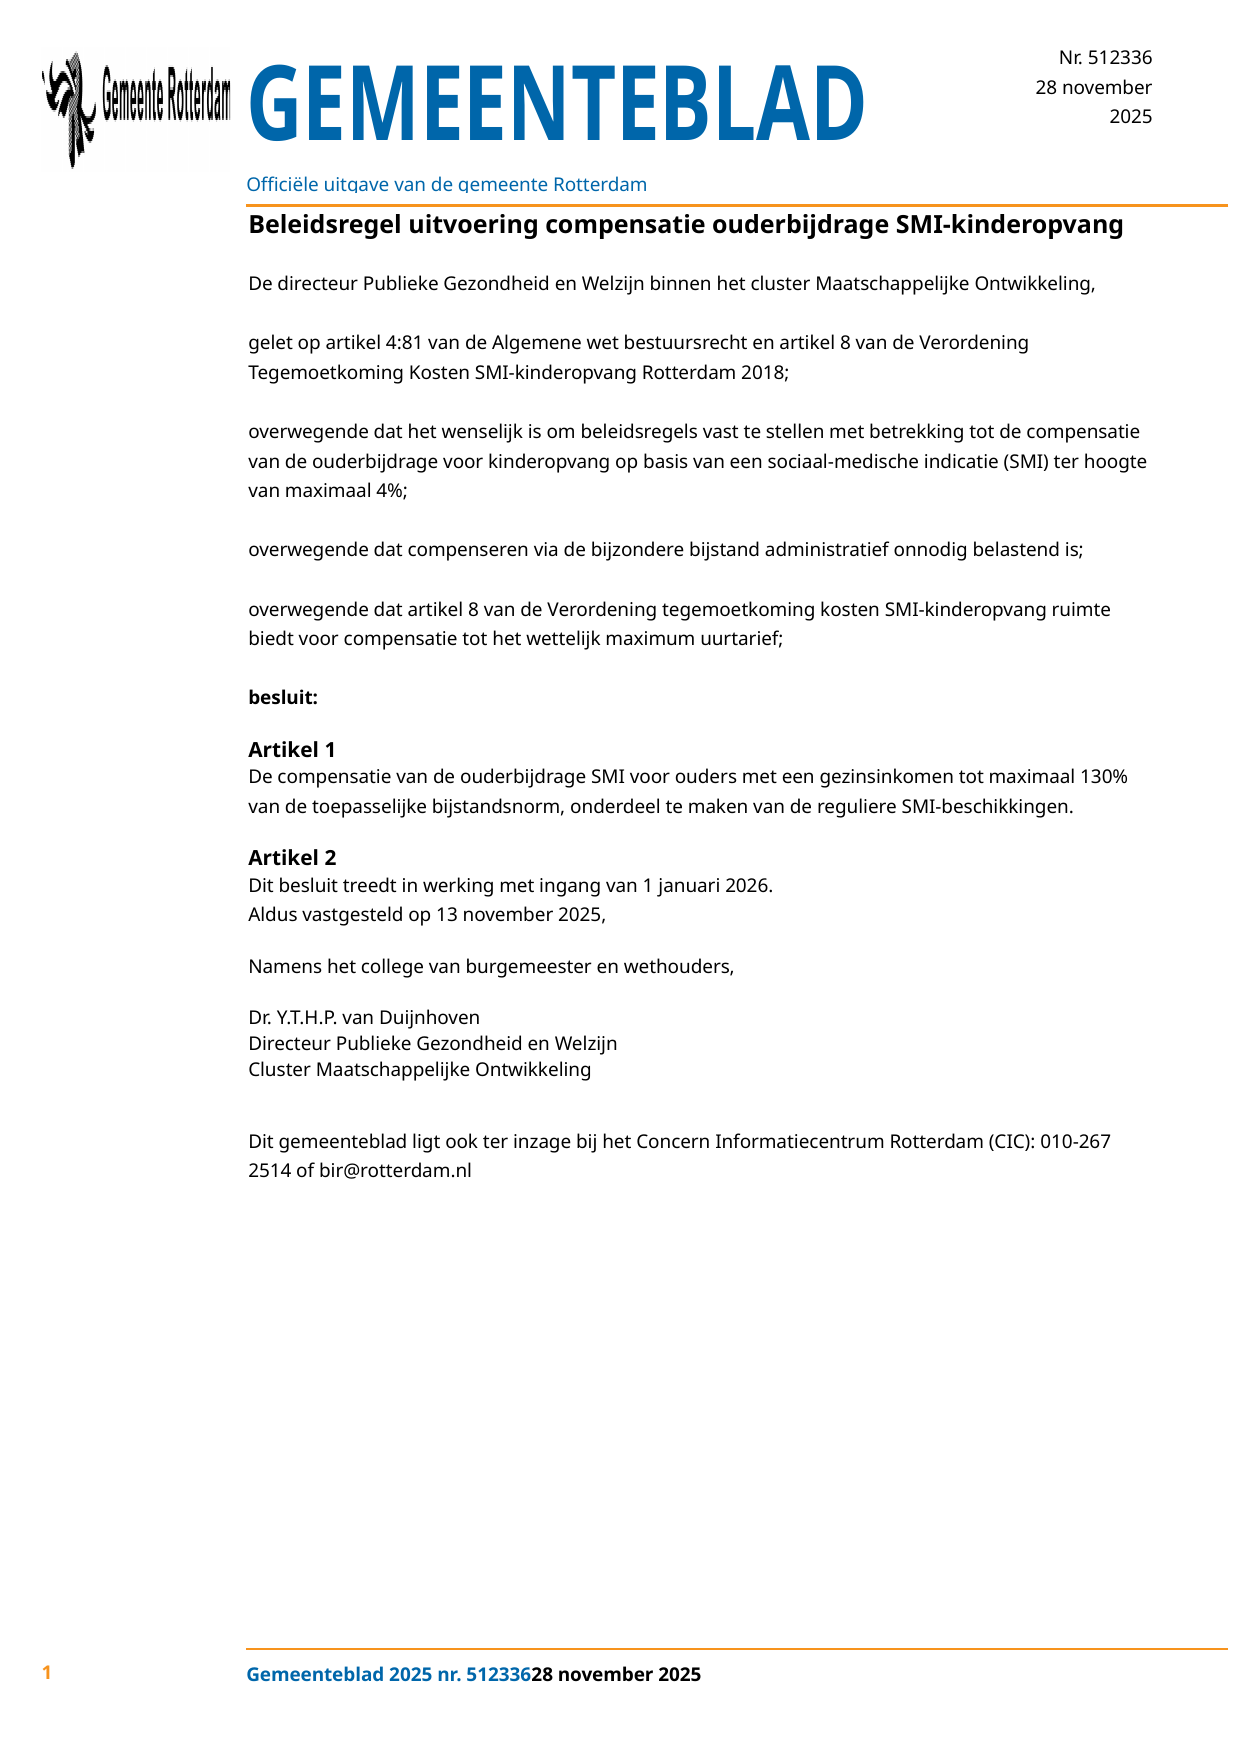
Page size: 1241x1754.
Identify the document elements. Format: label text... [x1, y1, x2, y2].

text overwegende dat artikel 8 van de Verordening tegemoetkoming kosten SMI-kinderopvang ruimte biedt voor compensatie tot het wettelijk maximum uurtarief; [248, 596, 1152, 651]
text Cluster Maatschappelijke Ontwikkeling [248, 1056, 1152, 1081]
text Aldus vastgesteld op 13 november 2025, [248, 901, 1152, 927]
text Artikel 1 [248, 735, 1152, 763]
text overwegende dat het wenselijk is om beleidsregels vast te stellen met betrekking tot de compensatie van de ouderbijdrage voor kinderopvang op basis van een sociaal-medische indicatie (SMI) ter hoogte van maximaal 4%; [248, 418, 1152, 503]
text overwegende dat compenseren via de bijzondere bijstand administratief onnodig belastend is; [248, 537, 1152, 562]
picture [41, 47, 231, 172]
text gelet op artikel 4:81 van de Algemene wet bestuursrecht en artikel 8 van de Verordening Tegemoetkoming Kosten SMI-kinderopvang Rotterdam 2018; [248, 329, 1152, 385]
text De directeur Publieke Gezondheid en Welzijn binnen het cluster Maatschappelijke Ontwikkeling, [248, 270, 1152, 296]
text Beleidsregel uitvoering compensatie ouderbijdrage SMI-kinderopvang [248, 207, 1152, 241]
text Artikel 2 [248, 843, 1152, 872]
text Dit gemeenteblad ligt ook ter inzage bij het Concern Informatiecentrum Rotterdam (CIC): 010-267 2514 of bir@rotterdam.nl [248, 1128, 1152, 1183]
text besluit: [248, 684, 1152, 710]
text Directeur Publieke Gezondheid en Welzijn [248, 1030, 1152, 1056]
text Dit besluit treedt in werking met ingang van 1 januari 2026. [248, 872, 1152, 897]
text De compensatie van de ouderbijdrage SMI voor ouders met een gezinsinkomen tot maximaal 130% van de toepasselijke bijstandsnorm, onderdeel te maken van de reguliere SMI-beschikkingen. [248, 763, 1152, 819]
text Namens het college van burgemeester en wethouders, [248, 953, 1152, 978]
text Dr. Y.T.H.P. van Duijnhoven [248, 1004, 1152, 1030]
